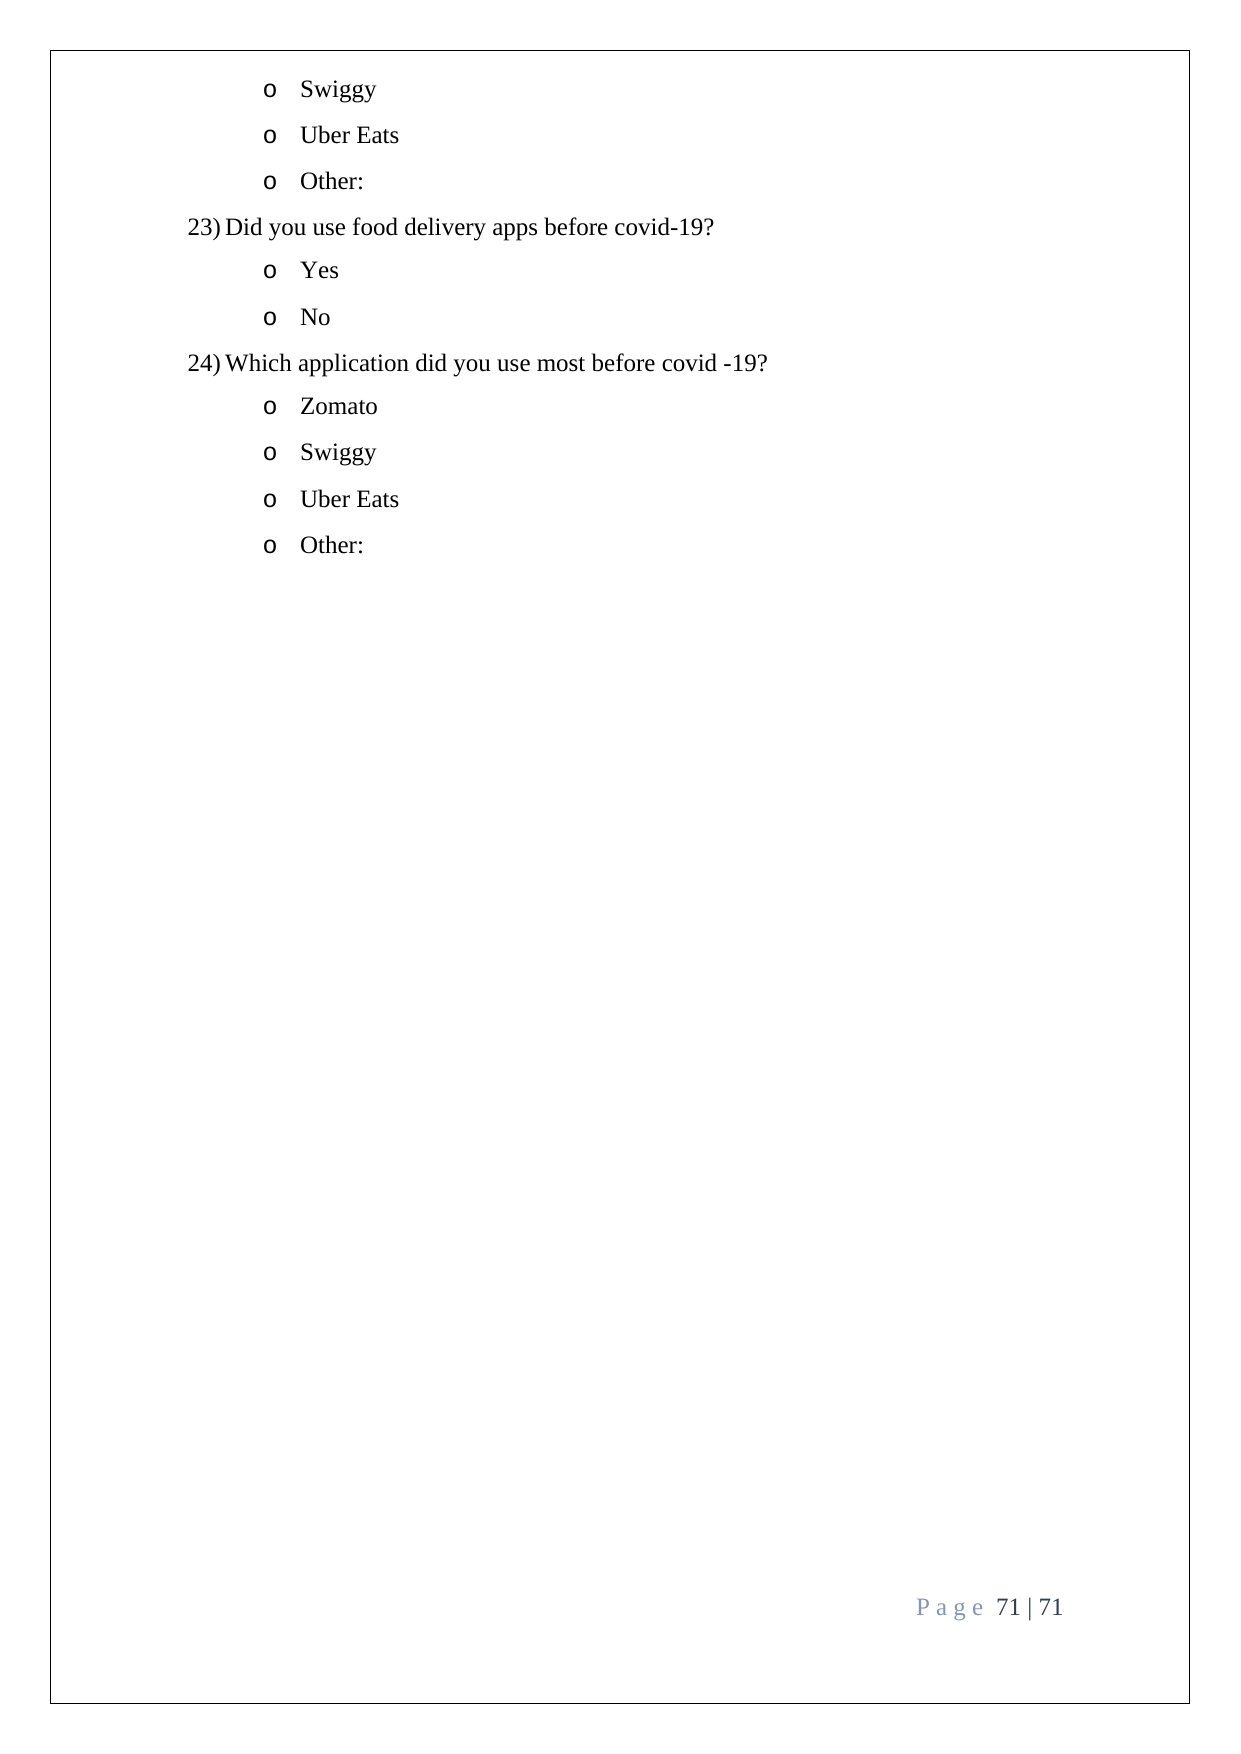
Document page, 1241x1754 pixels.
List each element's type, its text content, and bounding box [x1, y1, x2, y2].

list Uber Eats [262, 484, 1090, 514]
list Yes [262, 256, 1090, 286]
list Which application did you use most before covid -19? [187, 348, 1090, 377]
list Other: [262, 166, 1090, 197]
list Zomato [262, 391, 1090, 422]
list Uber Eats [262, 120, 1090, 151]
list Swiggy [262, 74, 1090, 104]
list Swiggy [262, 437, 1090, 468]
list Did you use food delivery apps before covid-19? [187, 212, 1090, 241]
list No [262, 302, 1090, 333]
list Other: [262, 530, 1090, 561]
